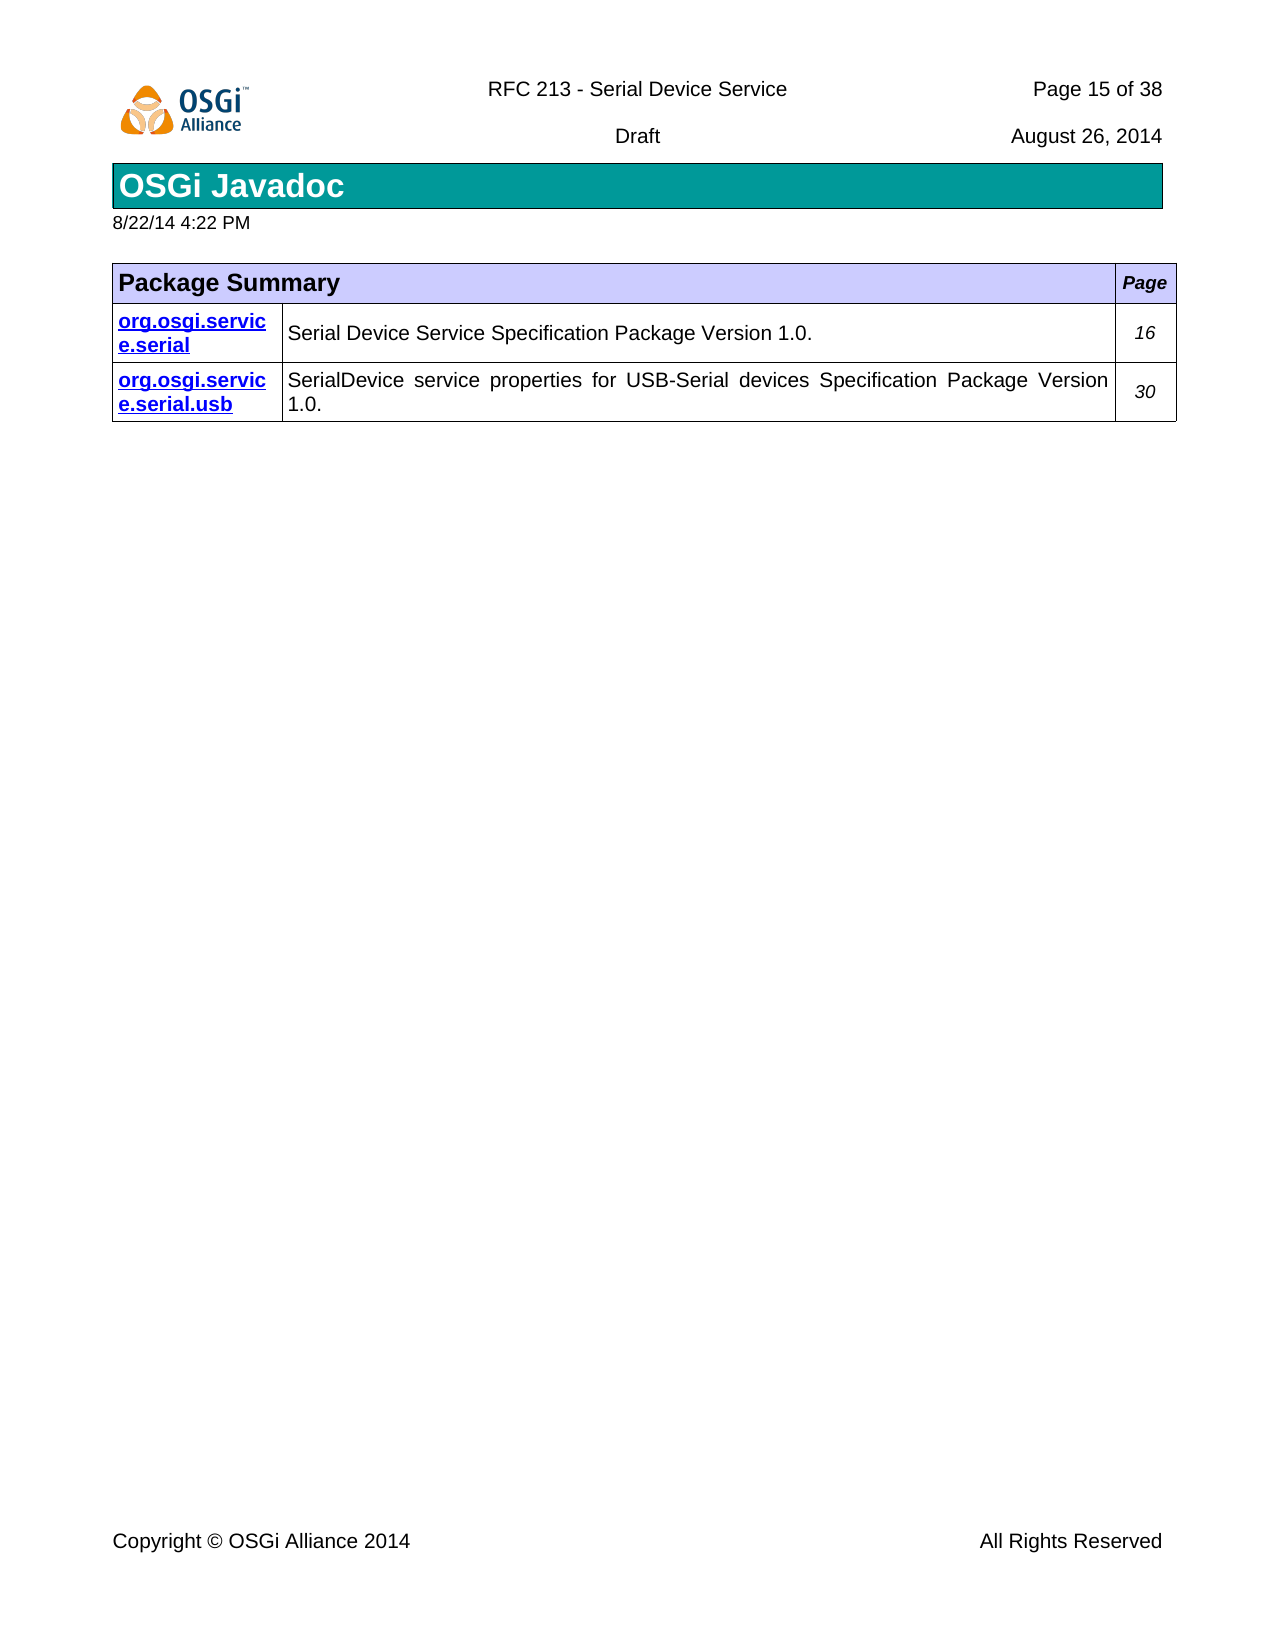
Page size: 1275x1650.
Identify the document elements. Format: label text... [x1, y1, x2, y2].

table_cell [1116, 363, 1176, 421]
table_cell SerialDevice service properties for USB-Serial devices Specification Package Version 1.0. [283, 363, 1115, 421]
picture [113, 78, 257, 142]
subtitle OSGi Javadoc [114, 164, 1162, 208]
text 8/22/14 4:22 PM [112, 212, 1162, 233]
table_cell [1116, 304, 1176, 362]
table_cell org.osgi.service.serial.usb [113, 363, 282, 421]
table_cell Serial Device Service Specification Package Version 1.0. [283, 304, 1115, 362]
table_cell org.osgi.service.serial [113, 304, 282, 362]
table_header Package Summary [113, 264, 1115, 303]
table_header Page [1116, 264, 1176, 303]
